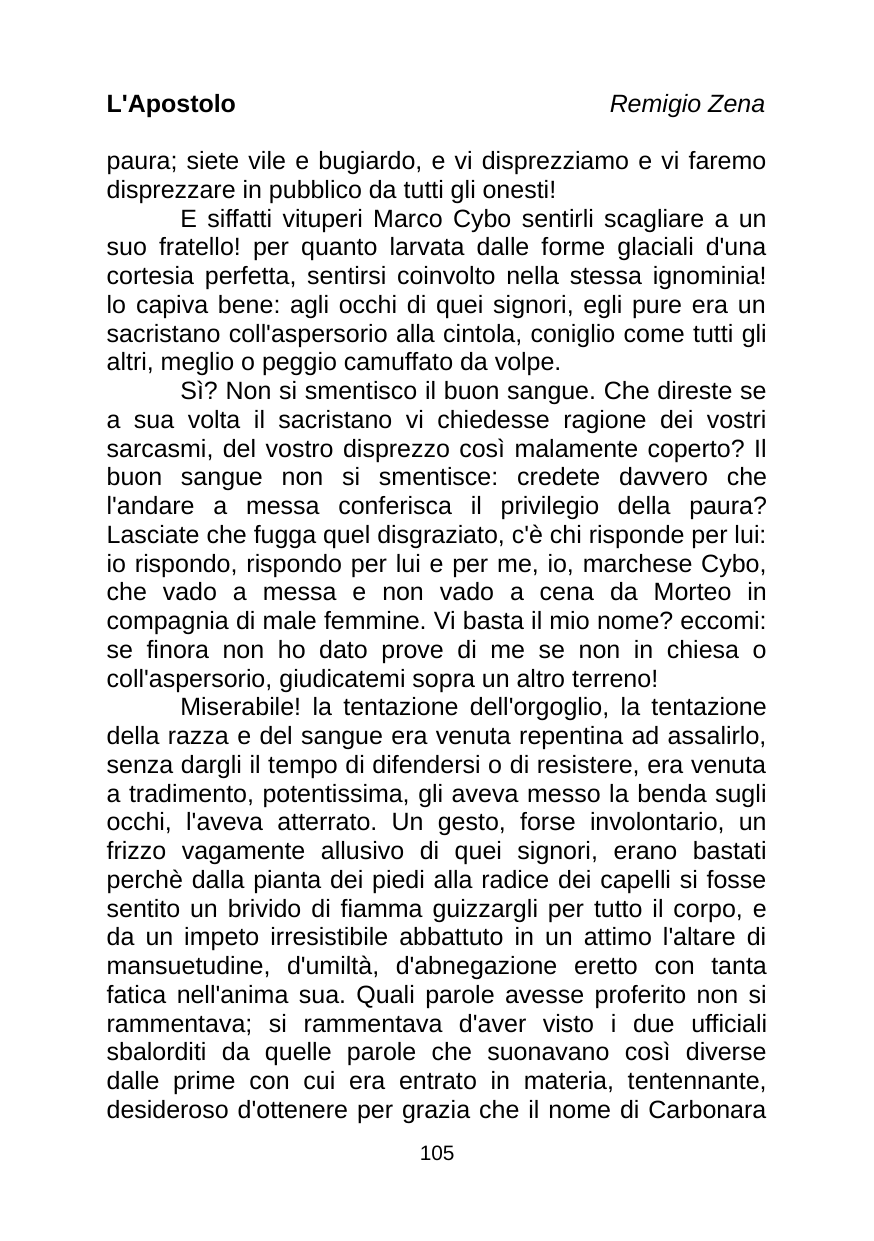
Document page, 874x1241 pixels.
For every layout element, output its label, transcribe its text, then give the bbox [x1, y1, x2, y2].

text paura; siete vile e bugiardo, e vi disprezziamo e vi faremo disprezzare in pubblico da tutti gli onesti! [106, 146, 768, 204]
text Sì? Non si smentisco il buon sangue. Che direste se a sua volta il sacristano vi chiedesse ragione dei vostri sarcasmi, del vostro disprezzo così malamente coperto? Il buon sangue non si smentisce: credete davvero che l'andare a messa conferisca il privilegio della paura? Lasciate che fugga quel disgraziato, c'è chi risponde per lui: io rispondo, rispondo per lui e per me, io, marchese Cybo, che vado a messa e non vado a cena da Morteo in compagnia di male femmine. Vi basta il mio nome? eccomi: se finora non ho dato prove di me se non in chiesa o coll'aspersorio, giudicatemi sopra un altro terreno! [106, 376, 768, 692]
text Miserabile! la tentazione dell'orgoglio, la tentazione della razza e del sangue era venuta repentina ad assalirlo, senza dargli il tempo di difendersi o di resistere, era venuta a tradimento, potentissima, gli aveva messo la benda sugli occhi, l'aveva atterrato. Un gesto, forse involontario, un frizzo vagamente allusivo di quei signori, erano bastati perchè dalla pianta dei piedi alla radice dei capelli si fosse sentito un brivido di fiamma guizzargli per tutto il corpo, e da un impeto irresistibile abbattuto in un attimo l'altare di mansuetudine, d'umiltà, d'abnegazione eretto con tanta fatica nell'anima sua. Quali parole avesse proferito non si rammentava; si rammentava d'aver visto i due ufficiali sbalorditi da quelle parole che suonavano così diverse dalle prime con cui era entrato in materia, tentennante, desideroso d'ottenere per grazia che il nome di Carbonara [106, 692, 768, 1124]
text E siffatti vituperi Marco Cybo sentirli scagliare a un suo fratello! per quanto larvata dalle forme glaciali d'una cortesia perfetta, sentirsi coinvolto nella stessa ignominia! lo capiva bene: agli occhi di quei signori, egli pure era un sacristano coll'aspersorio alla cintola, coniglio come tutti gli altri, meglio o peggio camuffato da volpe. [106, 204, 768, 376]
